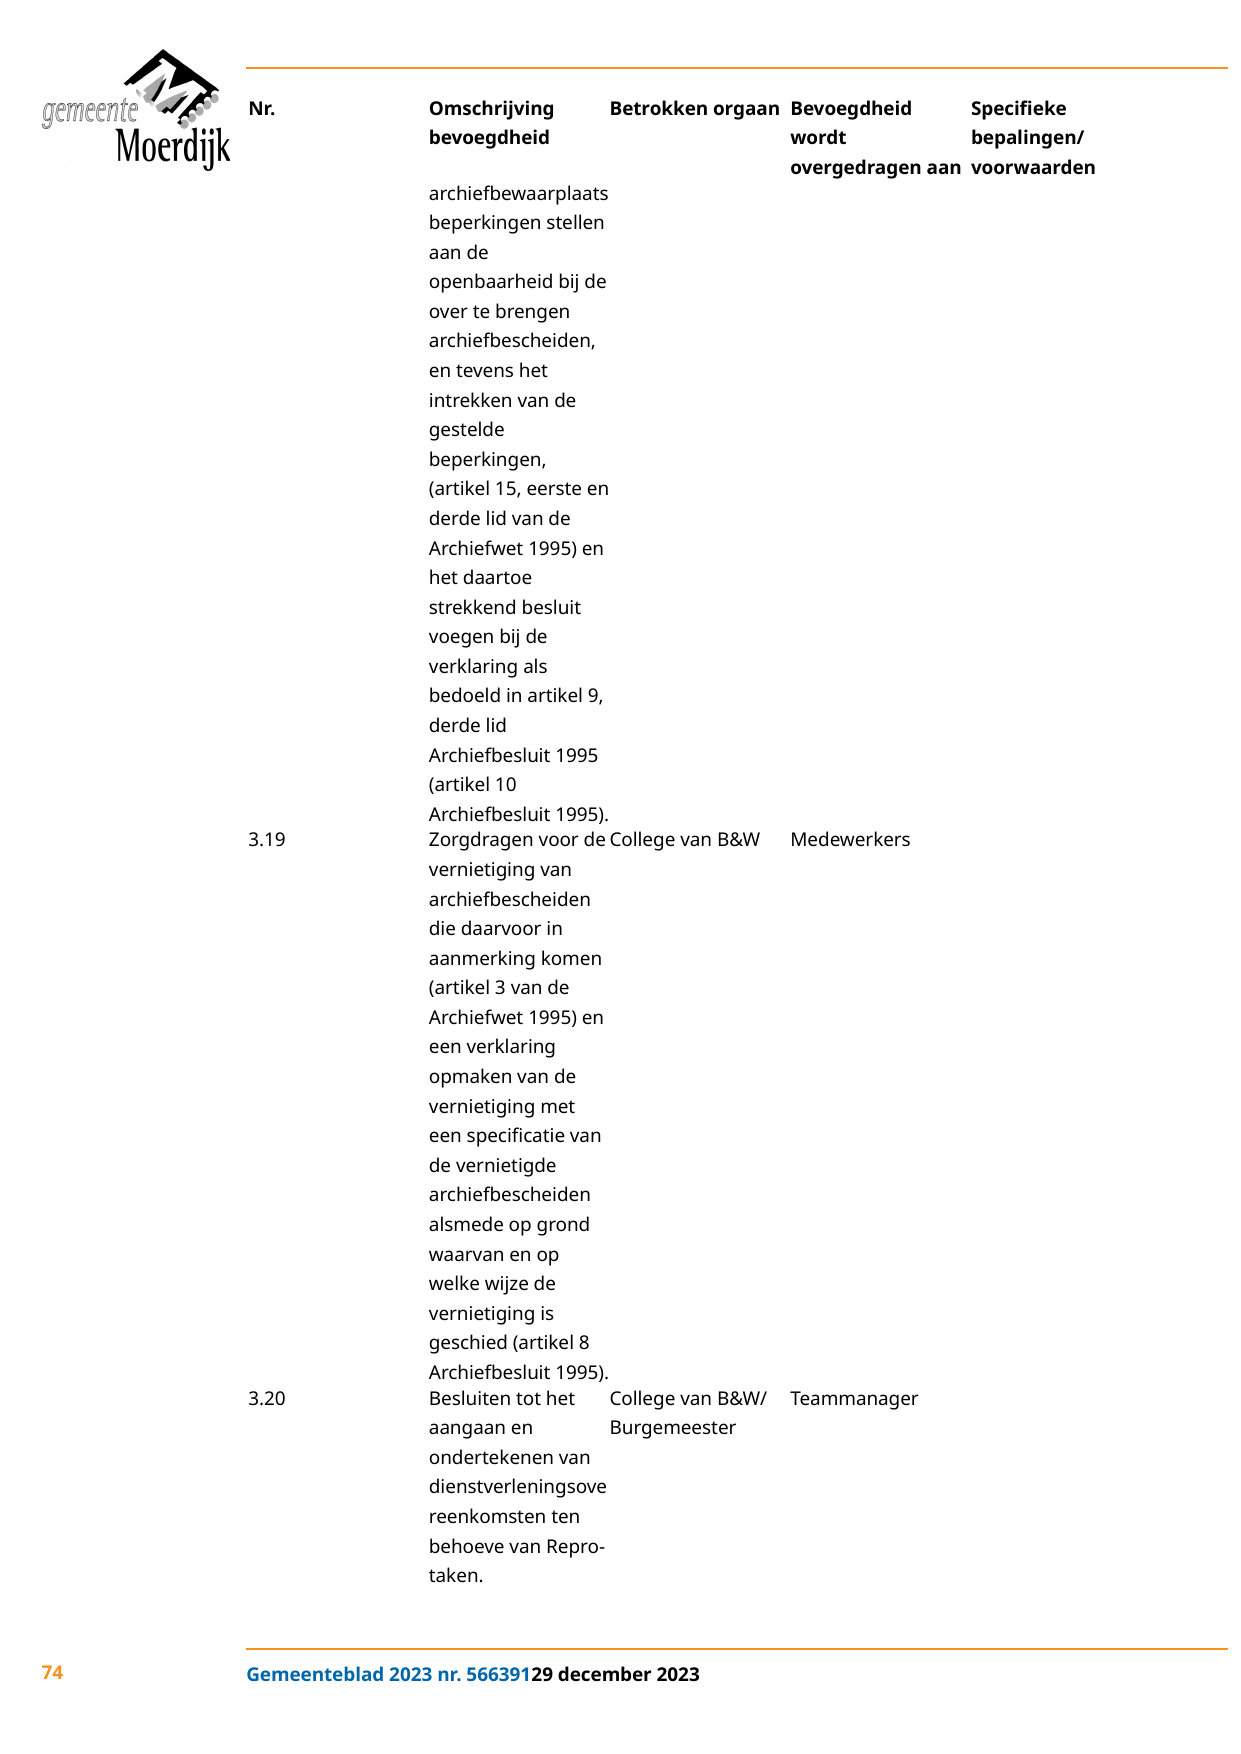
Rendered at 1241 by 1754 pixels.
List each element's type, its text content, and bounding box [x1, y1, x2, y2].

table_cell archiefbewaarplaats beperkingen stellen aan de openbaarheid bij de over te brengen archiefbescheiden, en tevens het intrekken van de gestelde beperkingen, (artikel 15, eerste en derde lid van de Archiefwet 1995) en het daartoe strekkend besluit voegen bij de verklaring als bedoeld in artikel 9, derde lid Archiefbesluit 1995 (artikel 10 Archiefbesluit 1995). [429, 180, 609, 827]
table_cell [790, 180, 971, 827]
table_header Betrokken orgaan [609, 95, 790, 180]
picture [41, 47, 231, 172]
table_cell Besluiten tot het aangaan en ondertekenen van dienstverleningsovereenkomsten ten behoeve van Repro-taken. [429, 1385, 609, 1588]
table_cell [609, 180, 790, 827]
table_header Omschrijving bevoegdheid [429, 95, 609, 180]
table_cell [248, 180, 429, 827]
table_header Nr. [248, 95, 429, 180]
table_cell 3.19 [248, 827, 429, 1385]
table_header Bevoegdheid wordt overgedragen aan [790, 95, 971, 180]
table_cell College van B&W/ Burgemeester [609, 1385, 790, 1588]
table_cell [971, 180, 1152, 827]
table_cell [971, 1385, 1152, 1588]
table_cell Zorgdragen voor de vernietiging van archiefbescheiden die daarvoor in aanmerking komen (artikel 3 van de Archiefwet 1995) en een verklaring opmaken van de vernietiging met een specificatie van de vernietigde archiefbescheiden alsmede op grond waarvan en op welke wijze de vernietiging is geschied (artikel 8 Archiefbesluit 1995). [429, 827, 609, 1385]
table_cell [971, 827, 1152, 1385]
table_cell Teammanager [790, 1385, 971, 1588]
table_cell College van B&W [609, 827, 790, 1385]
table_header Specifieke bepalingen/ voorwaarden [971, 95, 1152, 180]
table_cell 3.20 [248, 1385, 429, 1588]
table_cell Medewerkers [790, 827, 971, 1385]
